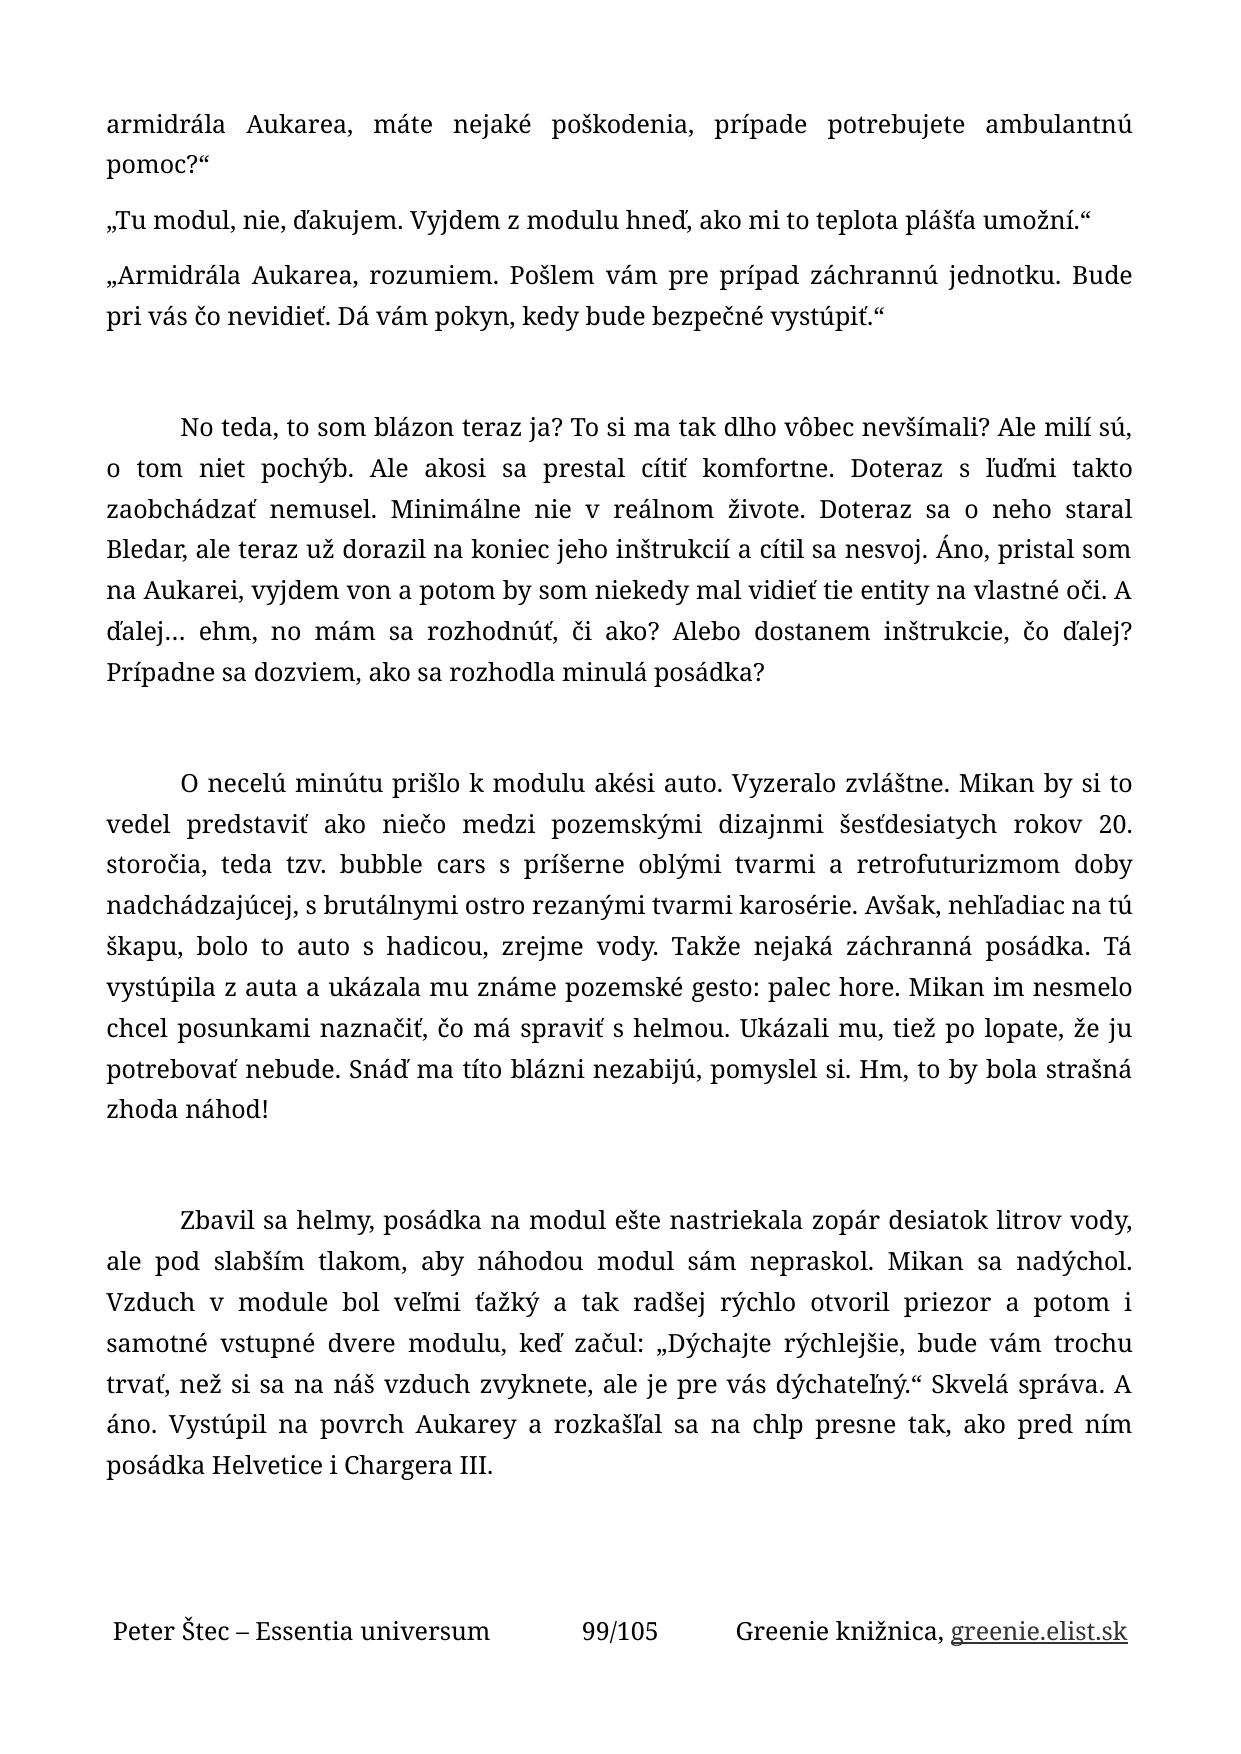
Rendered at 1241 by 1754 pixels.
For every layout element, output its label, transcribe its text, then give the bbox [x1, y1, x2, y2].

text „Tu modul, nie, ďakujem. Vyjdem z modulu hneď, ako mi to teplota plášťa umožní.“ [106, 202, 1134, 237]
text No teda, to som blázon teraz ja? To si ma tak dlho vôbec nevšímali? Ale milí sú, o tom niet pochýb. Ale akosi sa prestal cítiť komfortne. Doteraz s ľuďmi takto zaobchádzať nemusel. Minimálne nie v reálnom živote. Doteraz sa o neho staral Bledar, ale teraz už dorazil na koniec jeho inštrukcií a cítil sa nesvoj. Áno, pristal som na Aukarei, vyjdem von a potom by som niekedy mal vidieť tie entity na vlastné oči. A ďalej… ehm, no mám sa rozhodnúť, či ako? Alebo dostanem inštrukcie, čo ďalej? Prípadne sa dozviem, ako sa rozhodla minulá posádka? [106, 409, 1134, 689]
text O necelú minútu prišlo k modulu akési auto. Vyzeralo zvláštne. Mikan by si to vedel predstaviť ako niečo medzi pozemskými dizajnmi šesťdesiatych rokov 20. storočia, teda tzv. bubble cars s príšerne oblými tvarmi a retrofuturizmom doby nadchádzajúcej, s brutálnymi ostro rezanými tvarmi karosérie. Avšak, nehľadiac na tú škapu, bolo to auto s hadicou, zrejme vody. Takže nejaká záchranná posádka. Tá vystúpila z auta a ukázala mu známe pozemské gesto: palec hore. Mikan im nesmelo chcel posunkami naznačiť, čo má spraviť s helmou. Ukázali mu, tiež po lopate, že ju potrebovať nebude. Snáď ma títo blázni nezabijú, pomyslel si. Hm, to by bola strašná zhoda náhod! [106, 765, 1134, 1126]
text „Armidrála Aukarea, rozumiem. Pošlem vám pre prípad záchrannú jednotku. Bude pri vás čo nevidieť. Dá vám pokyn, kedy bude bezpečné vystúpiť.“ [106, 258, 1134, 333]
text Zbavil sa helmy, posádka na modul ešte nastriekala zopár desiatok litrov vody, ale pod slabším tlakom, aby náhodou modul sám nepraskol. Mikan sa nadýchol. Vzduch v module bol veľmi ťažký a tak radšej rýchlo otvoril priezor a potom i samotné vstupné dvere modulu, keď začul: „Dýchajte rýchlejšie, bude vám trochu trvať, než si sa na náš vzduch zvyknete, ale je pre vás dýchateľný.“ Skvelá správa. A áno. Vystúpil na povrch Aukarey a rozkašľal sa na chlp presne tak, ako pred ním posádka Helvetice i Chargera III. [106, 1203, 1134, 1482]
text armidrála Aukarea, máte nejaké poškodenia, prípade potrebujete ambulantnú pomoc?“ [106, 106, 1134, 181]
